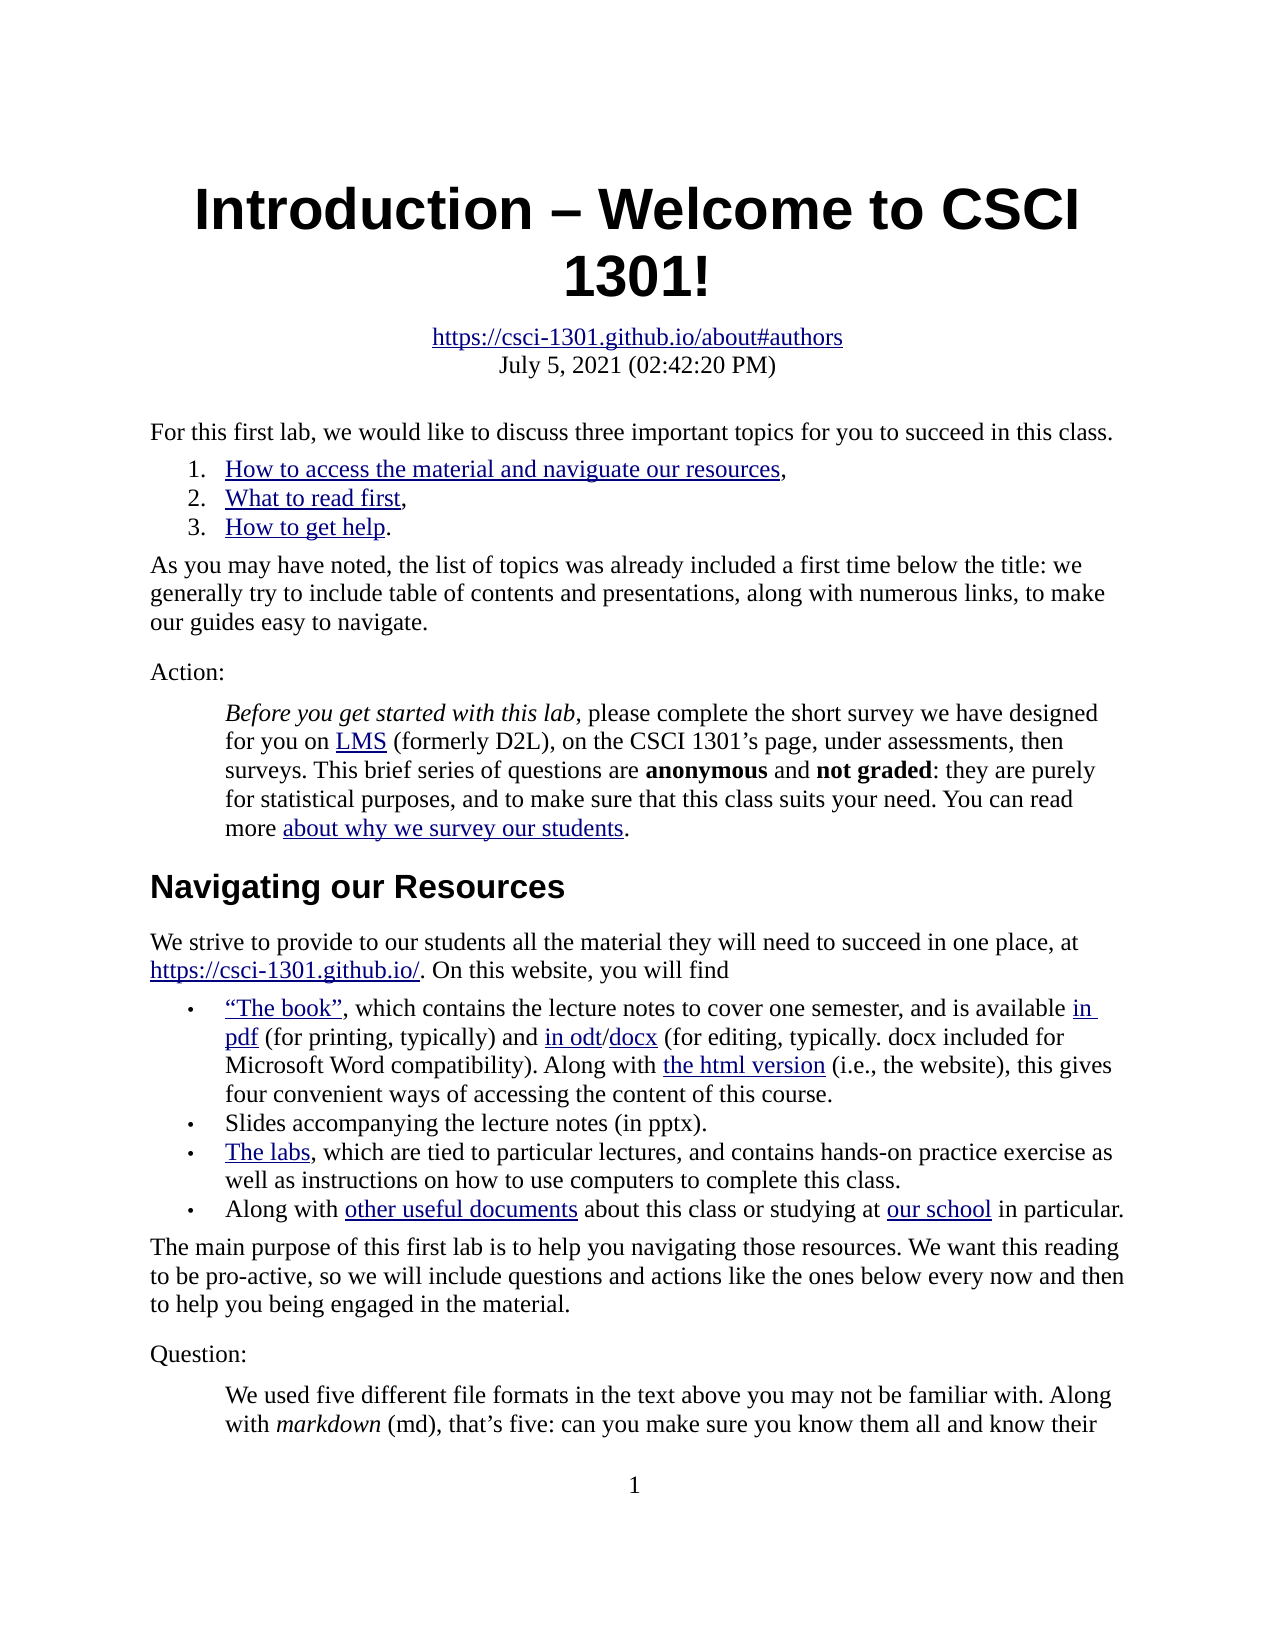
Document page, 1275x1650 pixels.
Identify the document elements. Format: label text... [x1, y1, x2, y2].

list “The book”, which contains the lecture notes to cover one semester, and is available in pdf (for printing, typically) and in odt/docx (for editing, typically. docx included for Microsoft Word compatibility). Along with the html version (i.e., the website), this gives four convenient ways of accessing the content of this course. [187, 993, 1125, 1108]
list How to get help. [187, 512, 1125, 541]
list Slides accompanying the lecture notes (in pptx). [187, 1108, 1125, 1137]
text For this first lab, we would like to discuss three important topics for you to succeed in this class. [150, 417, 1125, 446]
list Along with other useful documents about this class or studying at our school in particular. [187, 1194, 1125, 1223]
list What to read first, [187, 483, 1125, 512]
text July 5, 2021 (02:42:20 PM) [150, 350, 1125, 379]
text As you may have noted, the list of topics was already included a first time below the title: we generally try to include table of contents and presentations, along with numerous links, to make our guides easy to navigate. [150, 550, 1125, 636]
title Introduction – Welcome to CSCI 1301! [150, 175, 1125, 309]
text The main purpose of this first lab is to help you navigating those resources. We want this reading to be pro-active, so we will include questions and actions like the ones below every now and then to help you being engaged in the material. [150, 1232, 1125, 1318]
text We strive to provide to our students all the material they will need to succeed in one place, at https://csci-1301.github.io/. On this website, you will find [150, 927, 1125, 984]
subtitle Navigating our Resources [150, 866, 1125, 905]
text Question: [150, 1339, 1125, 1368]
text Before you get started with this lab, please complete the short survey we have designed for you on LMS (formerly D2L), on the CSCI 1301’s page, under assessments, then surveys. This brief series of questions are anonymous and not graded: they are purely for statistical purposes, and to make sure that this class suits your need. You can read more about why we survey our students. [225, 698, 1125, 841]
list How to access the material and naviguate our resources, [187, 454, 1125, 483]
text Action: [150, 657, 1125, 686]
list The labs, which are tied to particular lectures, and contains hands-on practice exercise as well as instructions on how to use computers to complete this class. [187, 1137, 1125, 1194]
text We used five different file formats in the text above you may not be familiar with. Along with markdown (md), that’s five: can you make sure you know them all and know their [225, 1380, 1125, 1437]
text https://csci-1301.github.io/about#authors [150, 322, 1125, 350]
